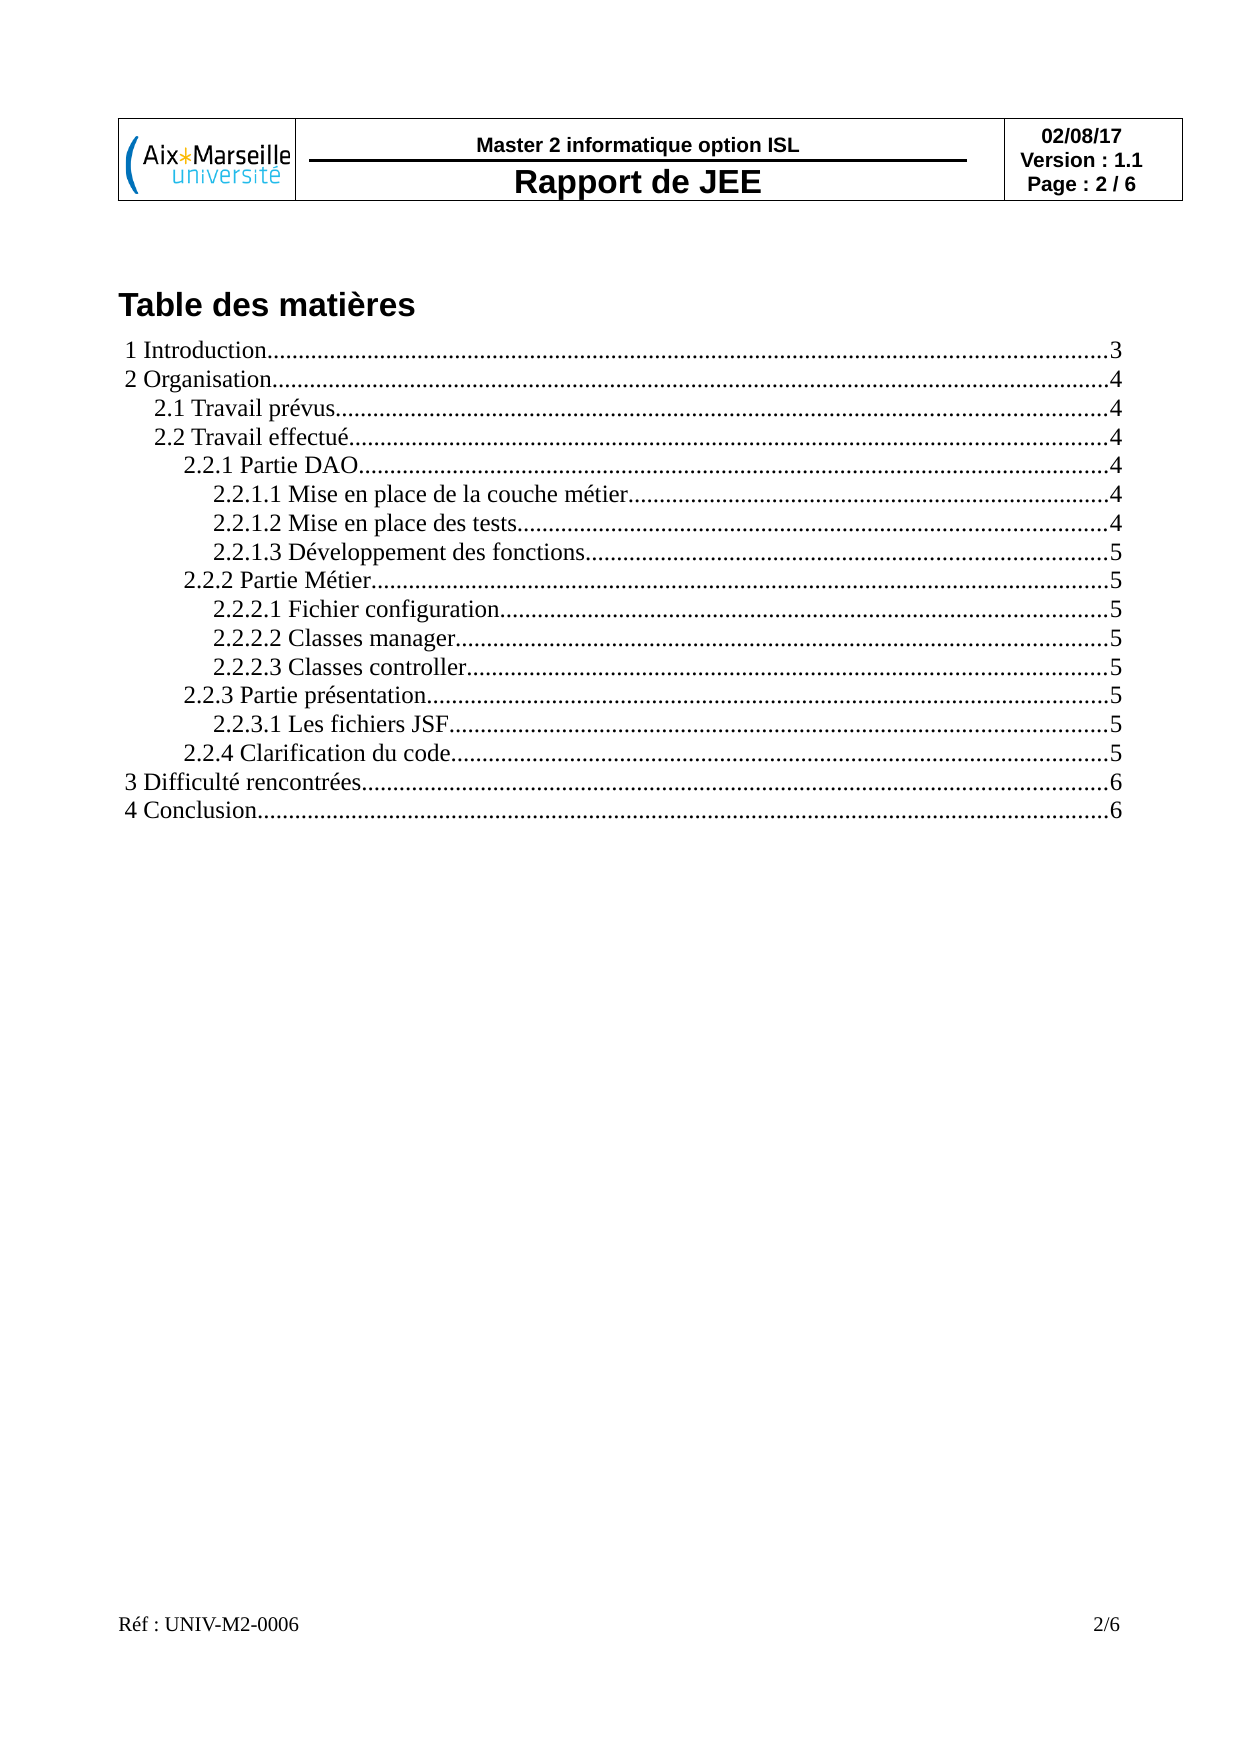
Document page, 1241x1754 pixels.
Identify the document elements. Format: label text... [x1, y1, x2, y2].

text 4 Conclusion 6 [118, 796, 1122, 824]
text 2.2 Travail effectué 4 [148, 422, 1122, 451]
text 2 Organisation 4 [118, 364, 1122, 393]
text 2.2.1.2 Mise en place des tests 4 [207, 508, 1122, 537]
text 2.2.1.1 Mise en place de la couche métier 4 [207, 479, 1122, 508]
text 1 Introduction 3 [118, 336, 1122, 364]
picture [125, 136, 290, 194]
text 2.2.1 Partie DAO 4 [177, 451, 1122, 479]
text 2.2.1.3 Développement des fonctions 5 [207, 537, 1122, 566]
text 2.2.2.3 Classes controller 5 [207, 652, 1122, 681]
text 2.2.2.1 Fichier configuration 5 [207, 594, 1122, 623]
text 2.2.3.1 Les fichiers JSF 5 [207, 709, 1122, 738]
text 2.2.2 Partie Métier 5 [177, 566, 1122, 594]
text 2.2.2.2 Classes manager 5 [207, 623, 1122, 652]
text 2.2.3 Partie présentation 5 [177, 681, 1122, 709]
subtitle Table des matières [118, 284, 1122, 323]
text 2.1 Travail prévus 4 [148, 393, 1122, 422]
text 3 Difficulté rencontrées 6 [118, 767, 1122, 796]
text 2.2.4 Clarification du code 5 [177, 738, 1122, 767]
